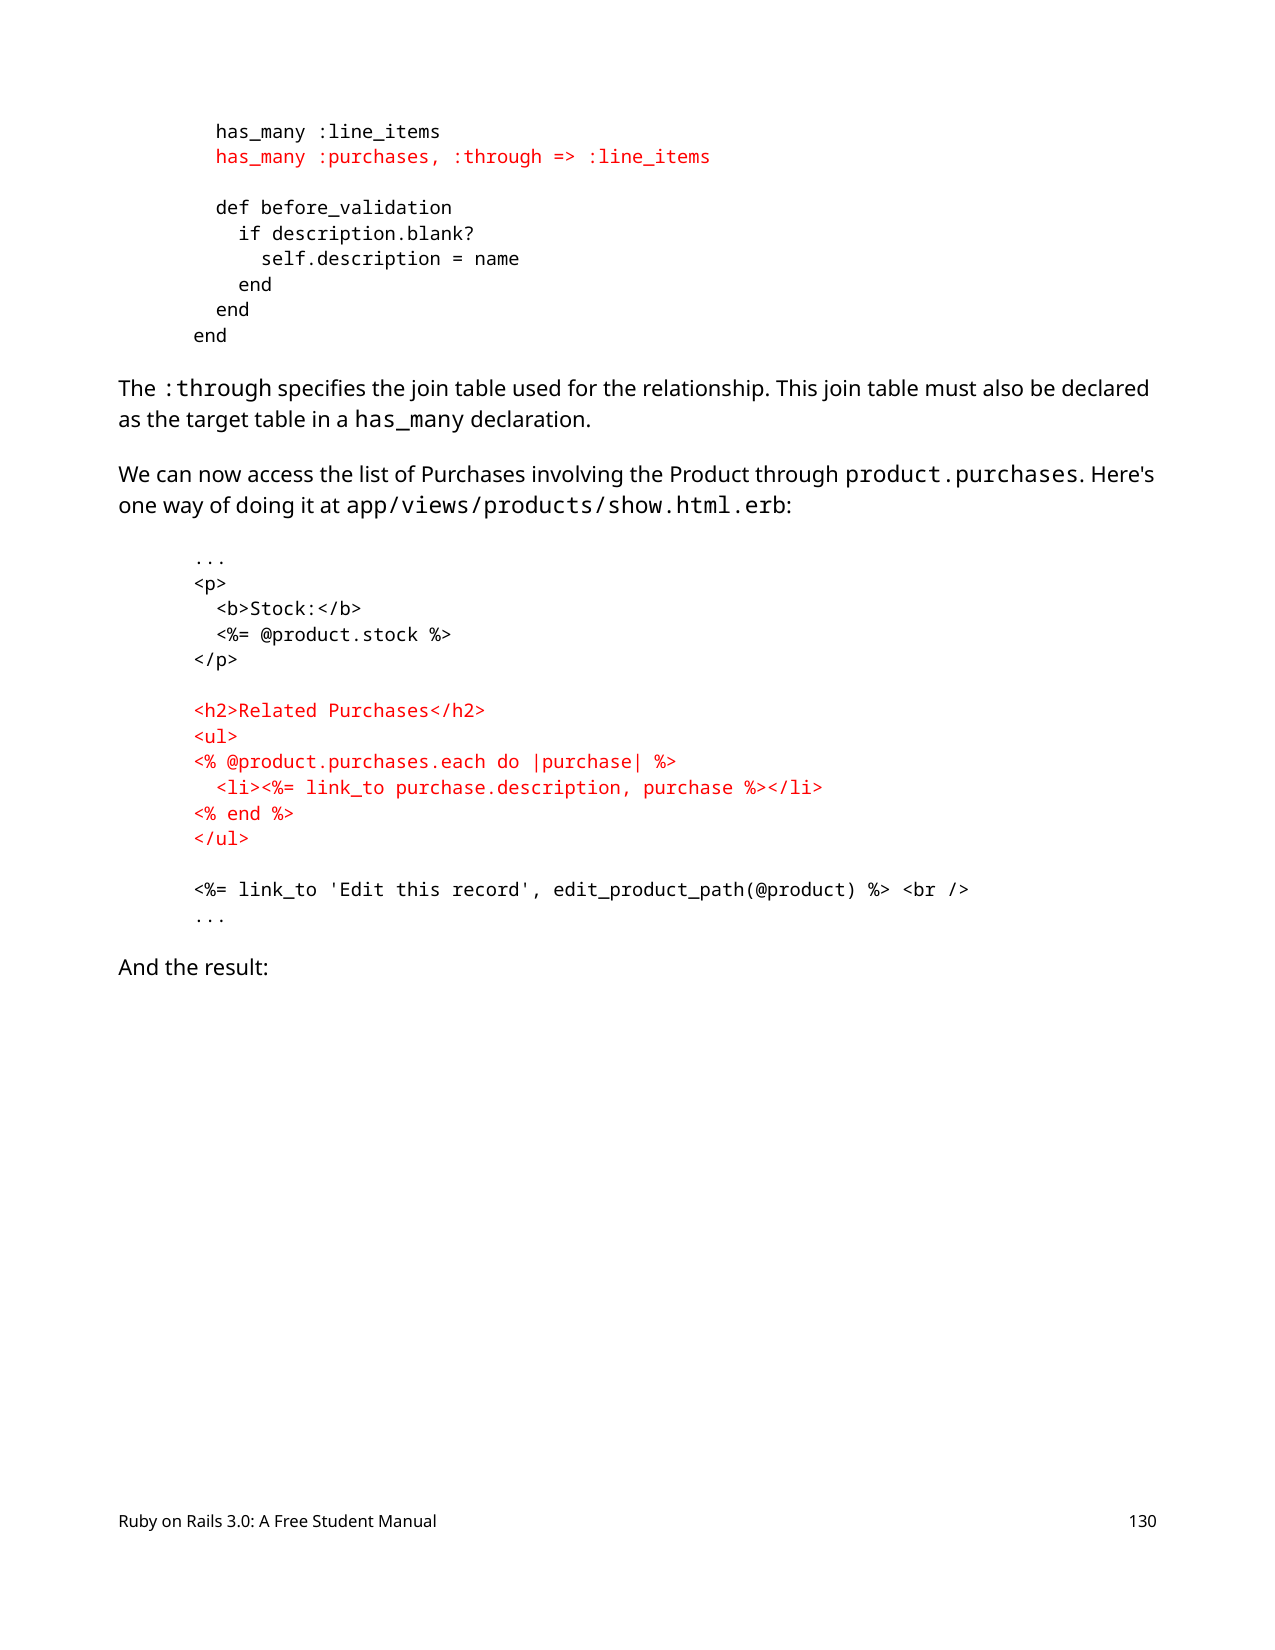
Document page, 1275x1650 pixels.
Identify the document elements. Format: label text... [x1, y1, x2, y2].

text We can now access the list of Purchases involving the Product through product.purchases. Here's one way of doing it at app/views/products/show.html.erb: [118, 458, 1157, 521]
text The :through specifies the join table used for the relationship. This join table must also be declared as the target table in a has_many declaration. [118, 372, 1157, 434]
text has_many :line_items has_many :purchases, :through => :line_items def before_validation if description.blank? self.description = name end end end [193, 118, 1157, 348]
text ... <p> <b>Stock:</b> <%= @product.stock %> </p> <h2>Related Purchases</h2> <ul> <% @product.purchases.each do |purchase| %> <li><%= link_to purchase.description, purchase %></li> <% end %> </ul> <%= link_to 'Edit this record', edit_product_path(@product) %> <br /> ... [193, 545, 1157, 927]
text And the result: [118, 951, 1157, 981]
